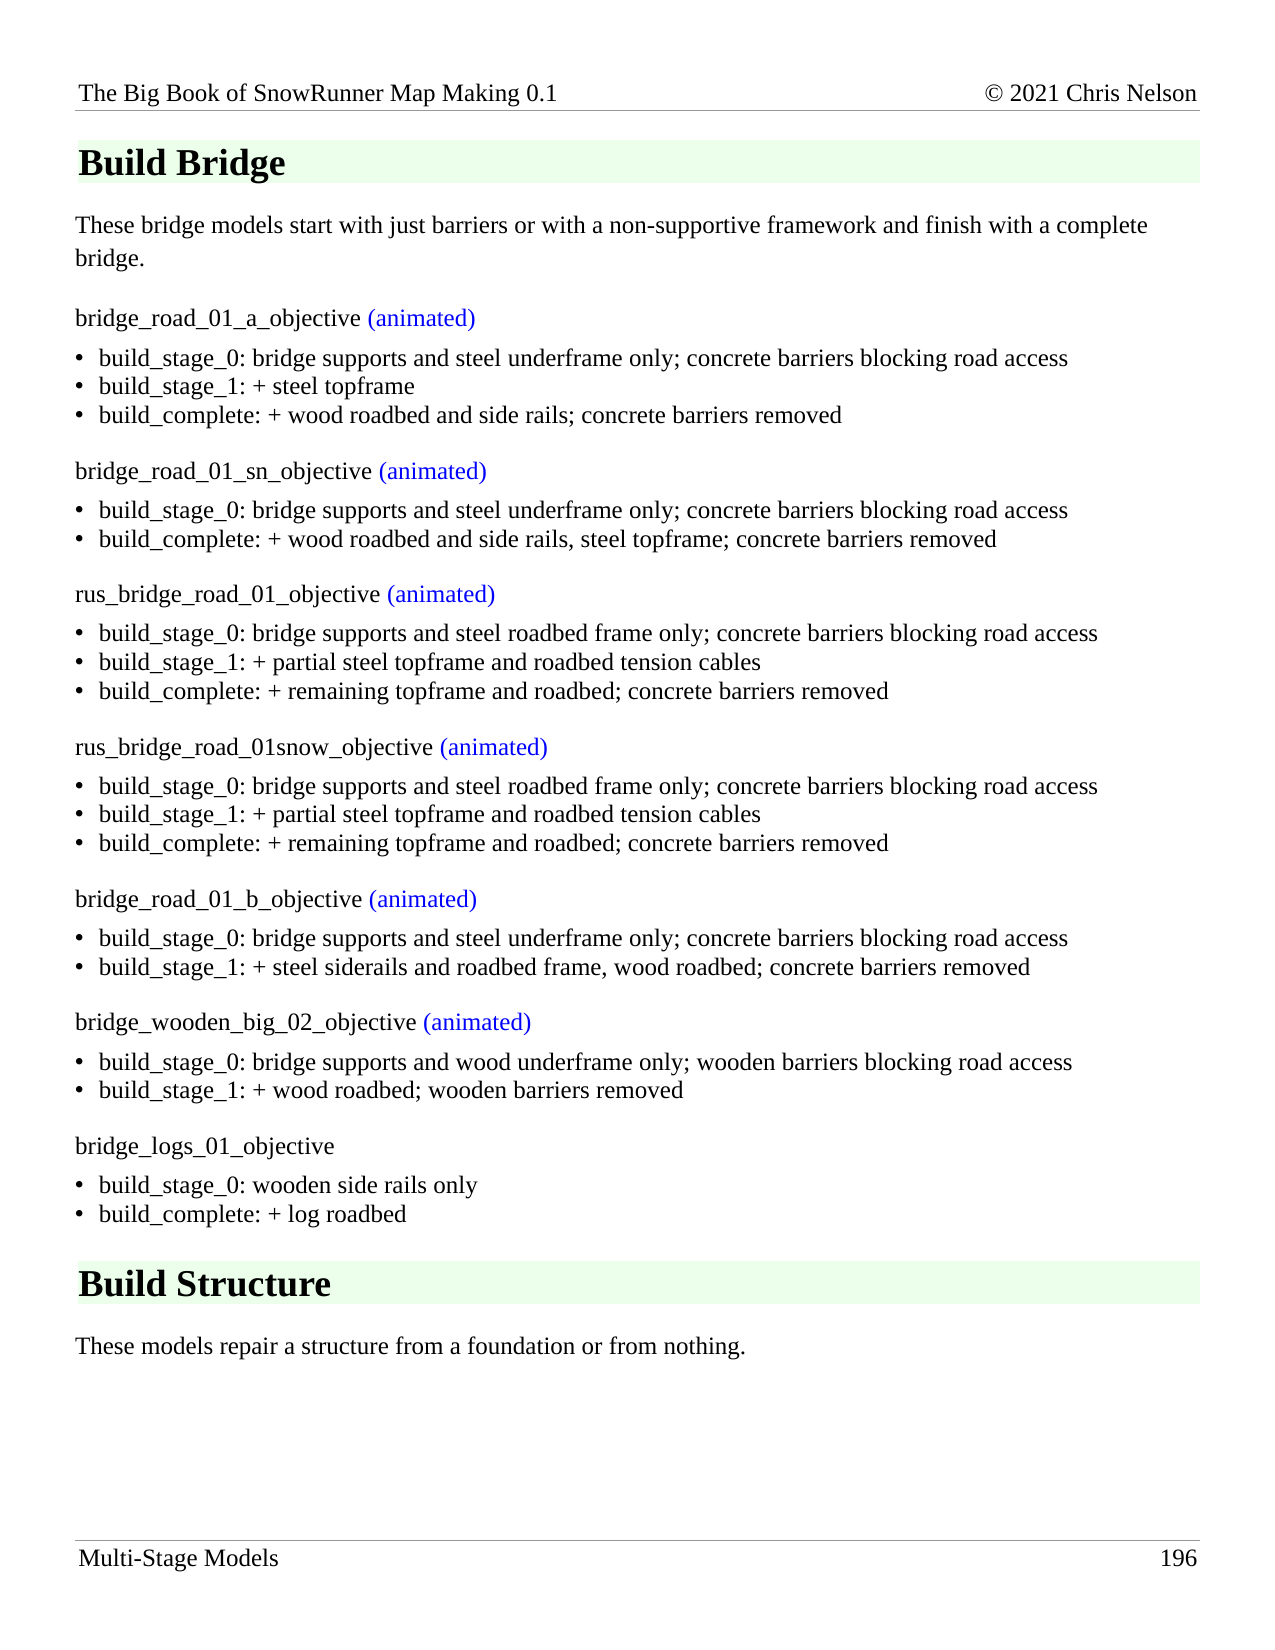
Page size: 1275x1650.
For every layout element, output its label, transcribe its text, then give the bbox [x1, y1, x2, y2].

subtitle Build Bridge [78, 140, 1200, 183]
subtitle bridge_logs_01_objective [75, 1131, 1200, 1160]
subtitle Build Structure [78, 1261, 1200, 1304]
list build_complete: + remaining topframe and roadbed; concrete barriers removed [75, 676, 1200, 705]
list build_stage_0: bridge supports and steel roadbed frame only; concrete barriers blocking road access [75, 618, 1200, 647]
subtitle bridge_road_01_b_objective (animated) [75, 884, 1200, 913]
list build_stage_0: bridge supports and wood underframe only; wooden barriers blocking road access [75, 1047, 1200, 1075]
list build_complete: + wood roadbed and side rails; concrete barriers removed [75, 400, 1200, 429]
text These models repair a structure from a foundation or from nothing. [75, 1331, 1200, 1360]
list build_stage_0: bridge supports and steel roadbed frame only; concrete barriers blocking road access [75, 771, 1200, 799]
list build_stage_1: + wood roadbed; wooden barriers removed [75, 1075, 1200, 1104]
text These bridge models start with just barriers or with a non-supportive framework and finish with a complete bridge. [75, 211, 1200, 272]
list build_stage_1: + steel topframe [75, 371, 1200, 400]
subtitle bridge_road_01_a_objective (animated) [75, 303, 1200, 332]
list build_stage_1: + partial steel topframe and roadbed tension cables [75, 799, 1200, 828]
subtitle bridge_road_01_sn_objective (animated) [75, 456, 1200, 484]
list build_complete: + remaining topframe and roadbed; concrete barriers removed [75, 828, 1200, 857]
subtitle bridge_wooden_big_02_objective (animated) [75, 1007, 1200, 1036]
subtitle rus_bridge_road_01_objective (animated) [75, 579, 1200, 608]
list build_stage_1: + partial steel topframe and roadbed tension cables [75, 647, 1200, 676]
list build_complete: + log roadbed [75, 1199, 1200, 1228]
list build_complete: + wood roadbed and side rails, steel topframe; concrete barriers removed [75, 524, 1200, 552]
subtitle rus_bridge_road_01snow_objective (animated) [75, 732, 1200, 760]
list build_stage_0: bridge supports and steel underframe only; concrete barriers blocking road access [75, 495, 1200, 524]
list build_stage_1: + steel siderails and roadbed frame, wood roadbed; concrete barriers removed [75, 952, 1200, 981]
list build_stage_0: bridge supports and steel underframe only; concrete barriers blocking road access [75, 923, 1200, 952]
list build_stage_0: bridge supports and steel underframe only; concrete barriers blocking road access [75, 343, 1200, 371]
list build_stage_0: wooden side rails only [75, 1170, 1200, 1199]
